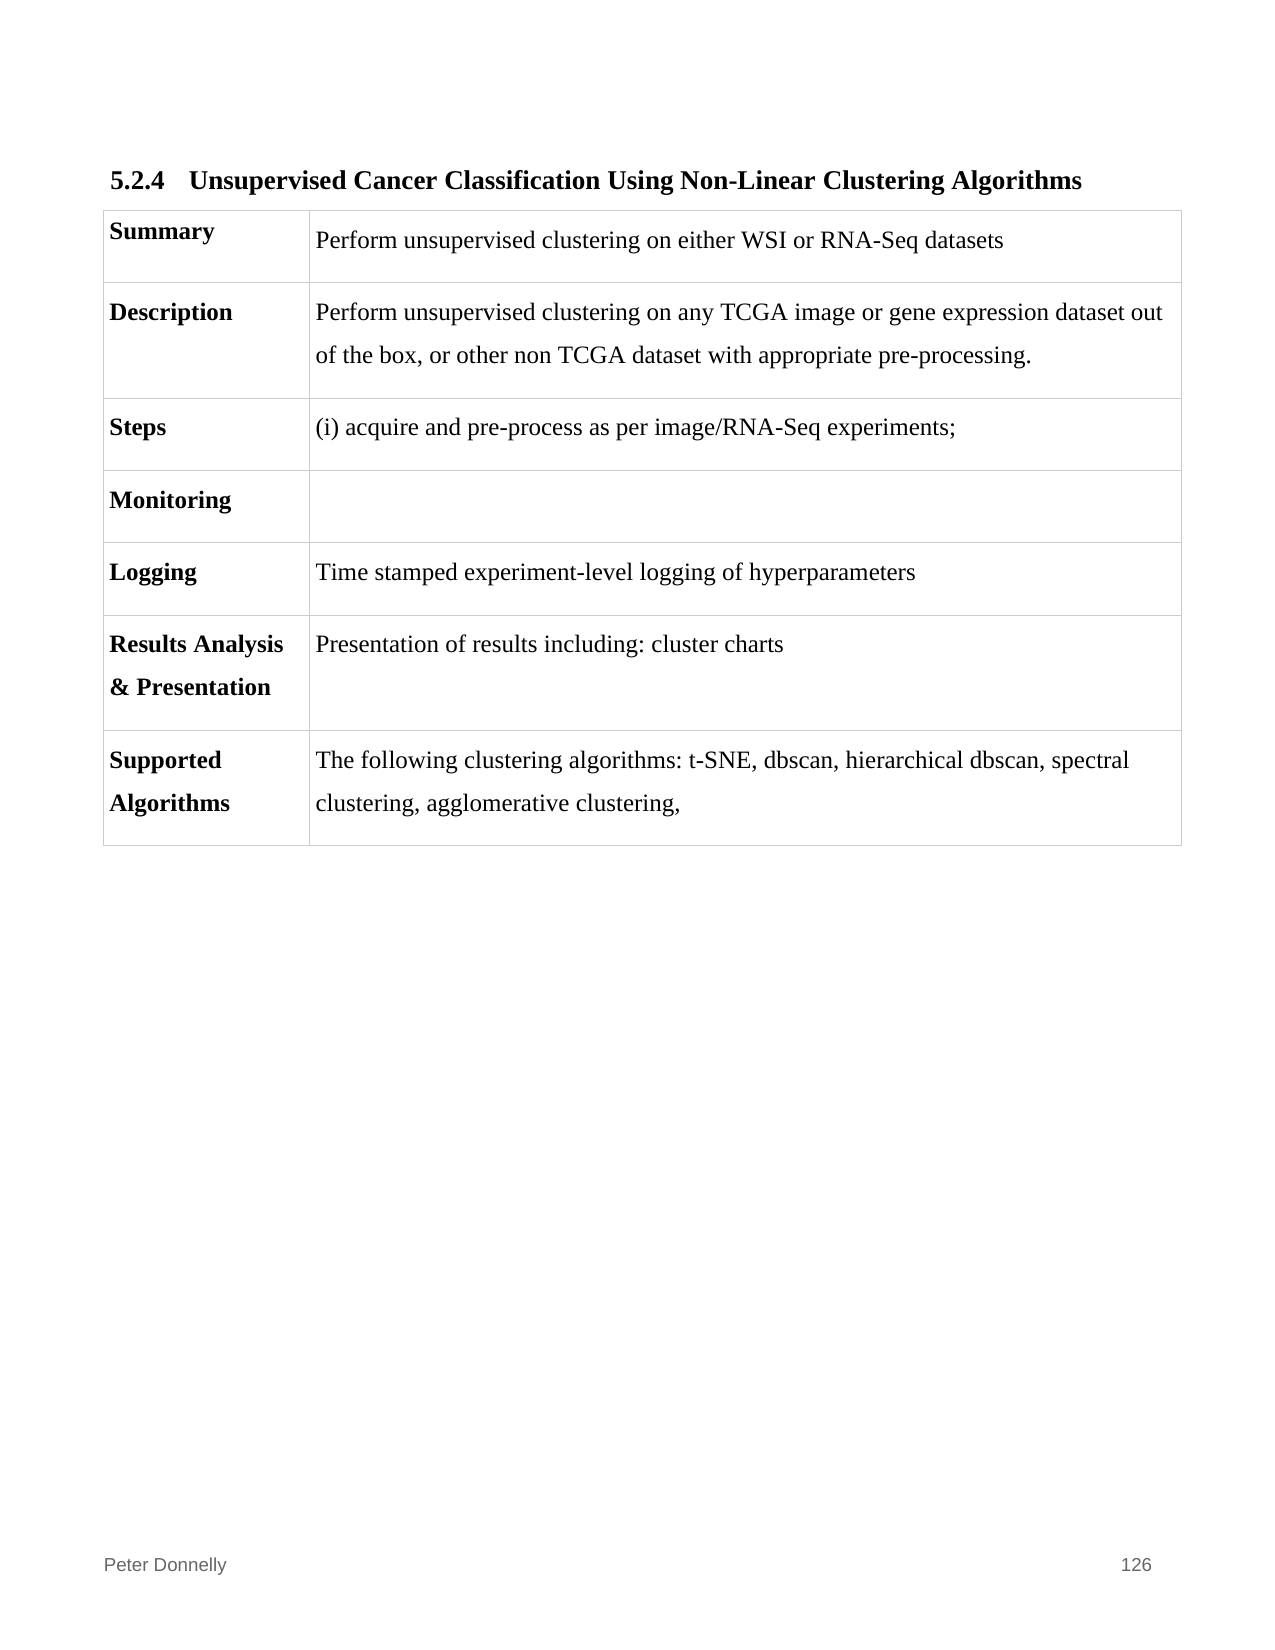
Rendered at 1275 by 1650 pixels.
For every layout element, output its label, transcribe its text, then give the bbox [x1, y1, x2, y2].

table_cell [310, 471, 1181, 542]
table_cell Time stamped experiment-level logging of hyperparameters [310, 543, 1181, 614]
table_cell Monitoring [104, 471, 309, 542]
table_header Perform unsupervised clustering on either WSI or RNA-Seq datasets [310, 211, 1181, 282]
subtitle Unsupervised Cancer Classification Using Non-Linear Clustering Algorithms [103, 164, 1181, 195]
table_cell Description [104, 283, 309, 398]
table_cell (i) acquire and pre-process as per image/RNA-Seq experiments; [310, 399, 1181, 470]
table_cell The following clustering algorithms: t-SNE, dbscan, hierarchical dbscan, spectral clustering, agglomerative clustering, [310, 731, 1181, 845]
table_cell Results Analysis & Presentation [104, 616, 309, 730]
table_header Summary [104, 211, 309, 282]
table_cell Logging [104, 543, 309, 614]
table_cell Perform unsupervised clustering on any TCGA image or gene expression dataset out of the box, or other non TCGA dataset with appropriate pre-processing. [310, 283, 1181, 398]
table_cell Supported Algorithms [104, 731, 309, 845]
table_cell Steps [104, 399, 309, 470]
table_cell Presentation of results including: cluster charts [310, 616, 1181, 730]
